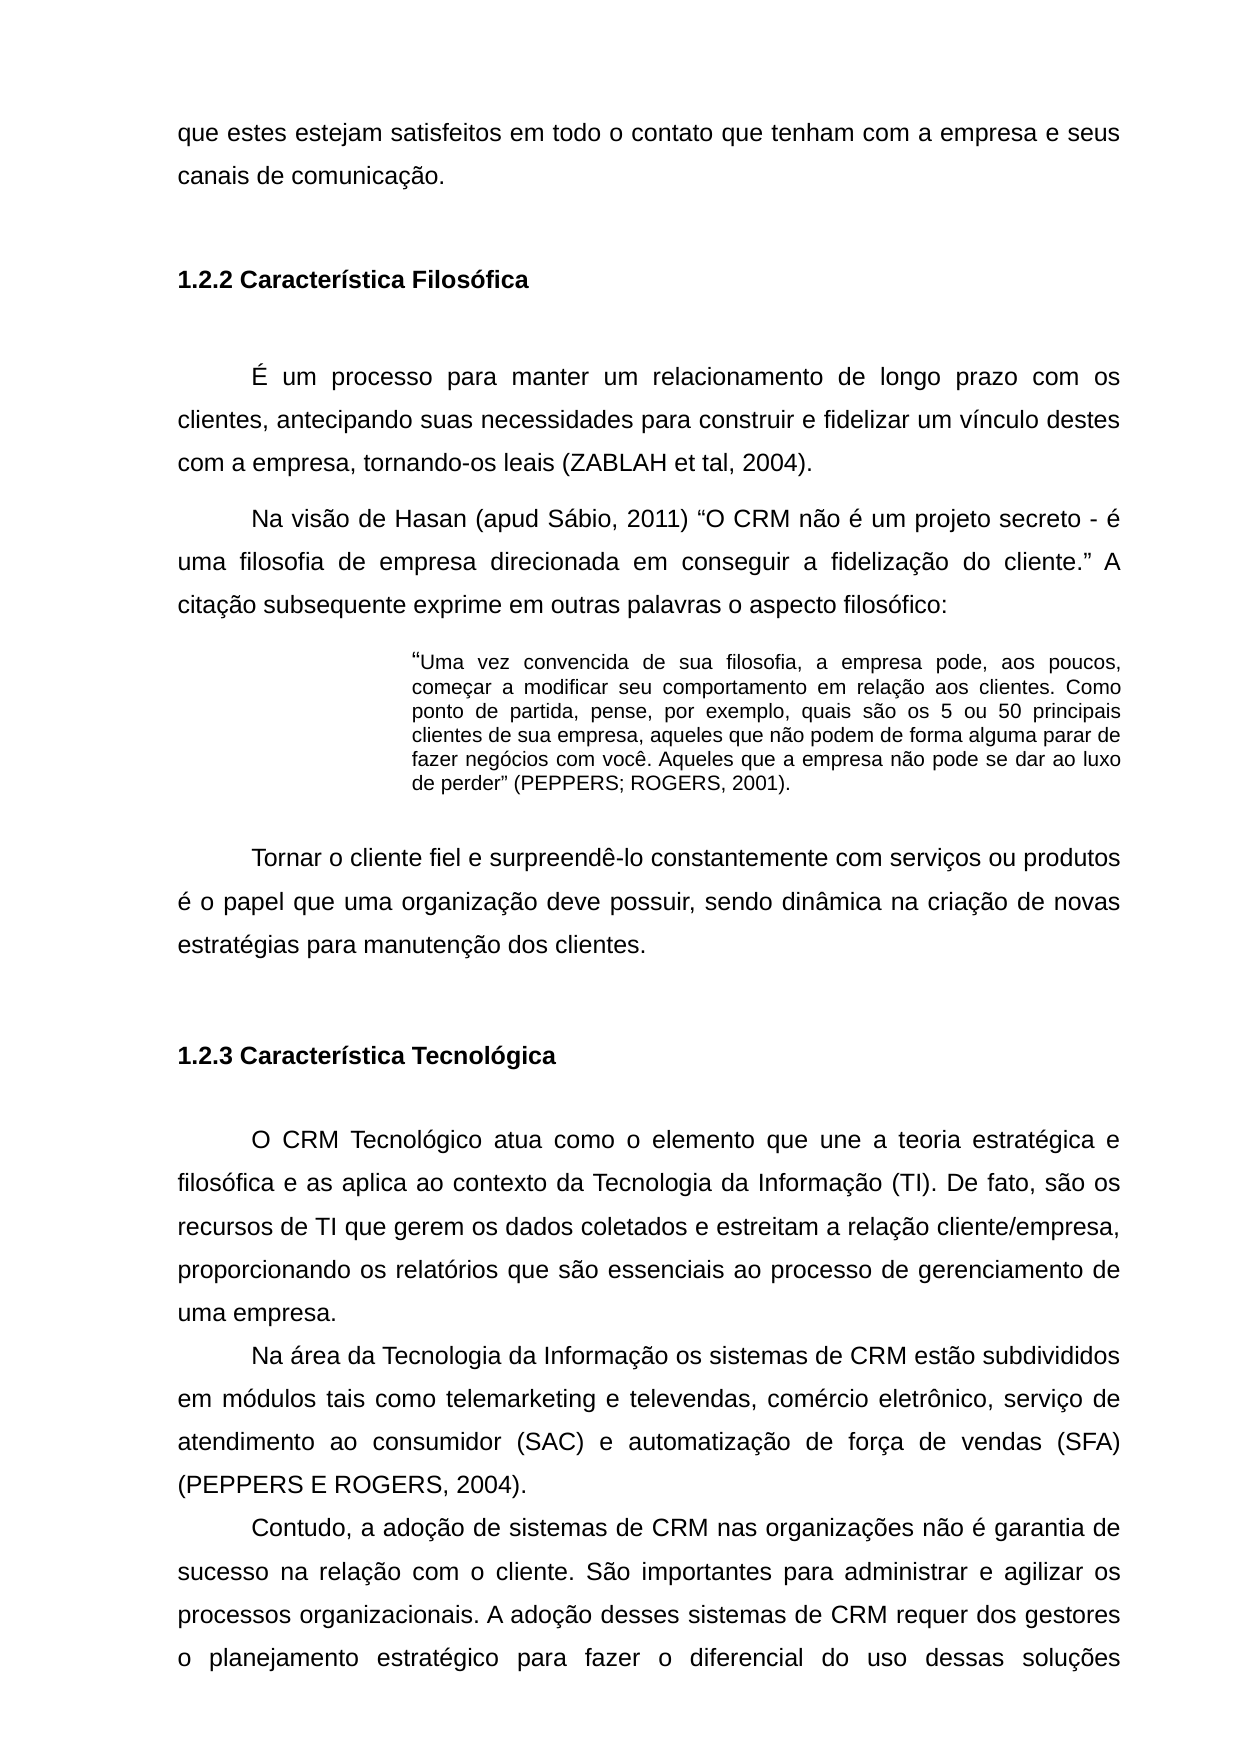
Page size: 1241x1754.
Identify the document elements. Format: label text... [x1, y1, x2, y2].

text Tornar o cliente fiel e surpreendê-lo constantemente com serviços ou produtos é o papel que uma organização deve possuir, sendo dinâmica na criação de novas estratégias para manutenção dos clientes. [177, 843, 1122, 958]
text É um processo para manter um relacionamento de longo prazo com os clientes, antecipando suas necessidades para construir e fidelizar um vínculo destes com a empresa, tornando-os leais (ZABLAH et tal, 2004). [177, 362, 1122, 477]
text que estes estejam satisfeitos em todo o contato que tenham com a empresa e seus canais de comunicação. [177, 118, 1122, 190]
text O CRM Tecnológico atua como o elemento que une a teoria estratégica e filosófica e as aplica ao contexto da Tecnologia da Informação (TI). De fato, são os recursos de TI que gerem os dados coletados e estreitam a relação cliente/empresa, proporcionando os relatórios que são essenciais ao processo de gerenciamento de uma empresa. [177, 1125, 1122, 1327]
text Na visão de Hasan (apud Sábio, 2011) “O CRM não é um projeto secreto - é uma filosofia de empresa direcionada em conseguir a fidelização do cliente.” A citação subsequente exprime em outras palavras o aspecto filosófico: [177, 504, 1122, 619]
subtitle 1.2.3 Característica Tecnológica [177, 1041, 1122, 1070]
text Contudo, a adoção de sistemas de CRM nas organizações não é garantia de sucesso na relação com o cliente. São importantes para administrar e agilizar os processos organizacionais. A adoção desses sistemas de CRM requer dos gestores o planejamento estratégico para fazer o diferencial do uso dessas soluções [177, 1513, 1122, 1672]
text Na área da Tecnologia da Informação os sistemas de CRM estão subdivididos em módulos tais como telemarketing e televendas, comércio eletrônico, serviço de atendimento ao consumidor (SAC) e automatização de força de vendas (SFA) (PEPPERS E ROGERS, 2004). [177, 1341, 1122, 1499]
text “Uma vez convencida de sua filosofia, a empresa pode, aos poucos, começar a modificar seu comportamento em relação aos clientes. Como ponto de partida, pense, por exemplo, quais são os 5 ou 50 principais clientes de sua empresa, aqueles que não podem de forma alguma parar de fazer negócios com você. Aqueles que a empresa não pode se dar ao luxo de perder” (PEPPERS; ROGERS, 2001). [412, 646, 1122, 794]
subtitle 1.2.2 Característica Filosófica [177, 265, 1122, 294]
